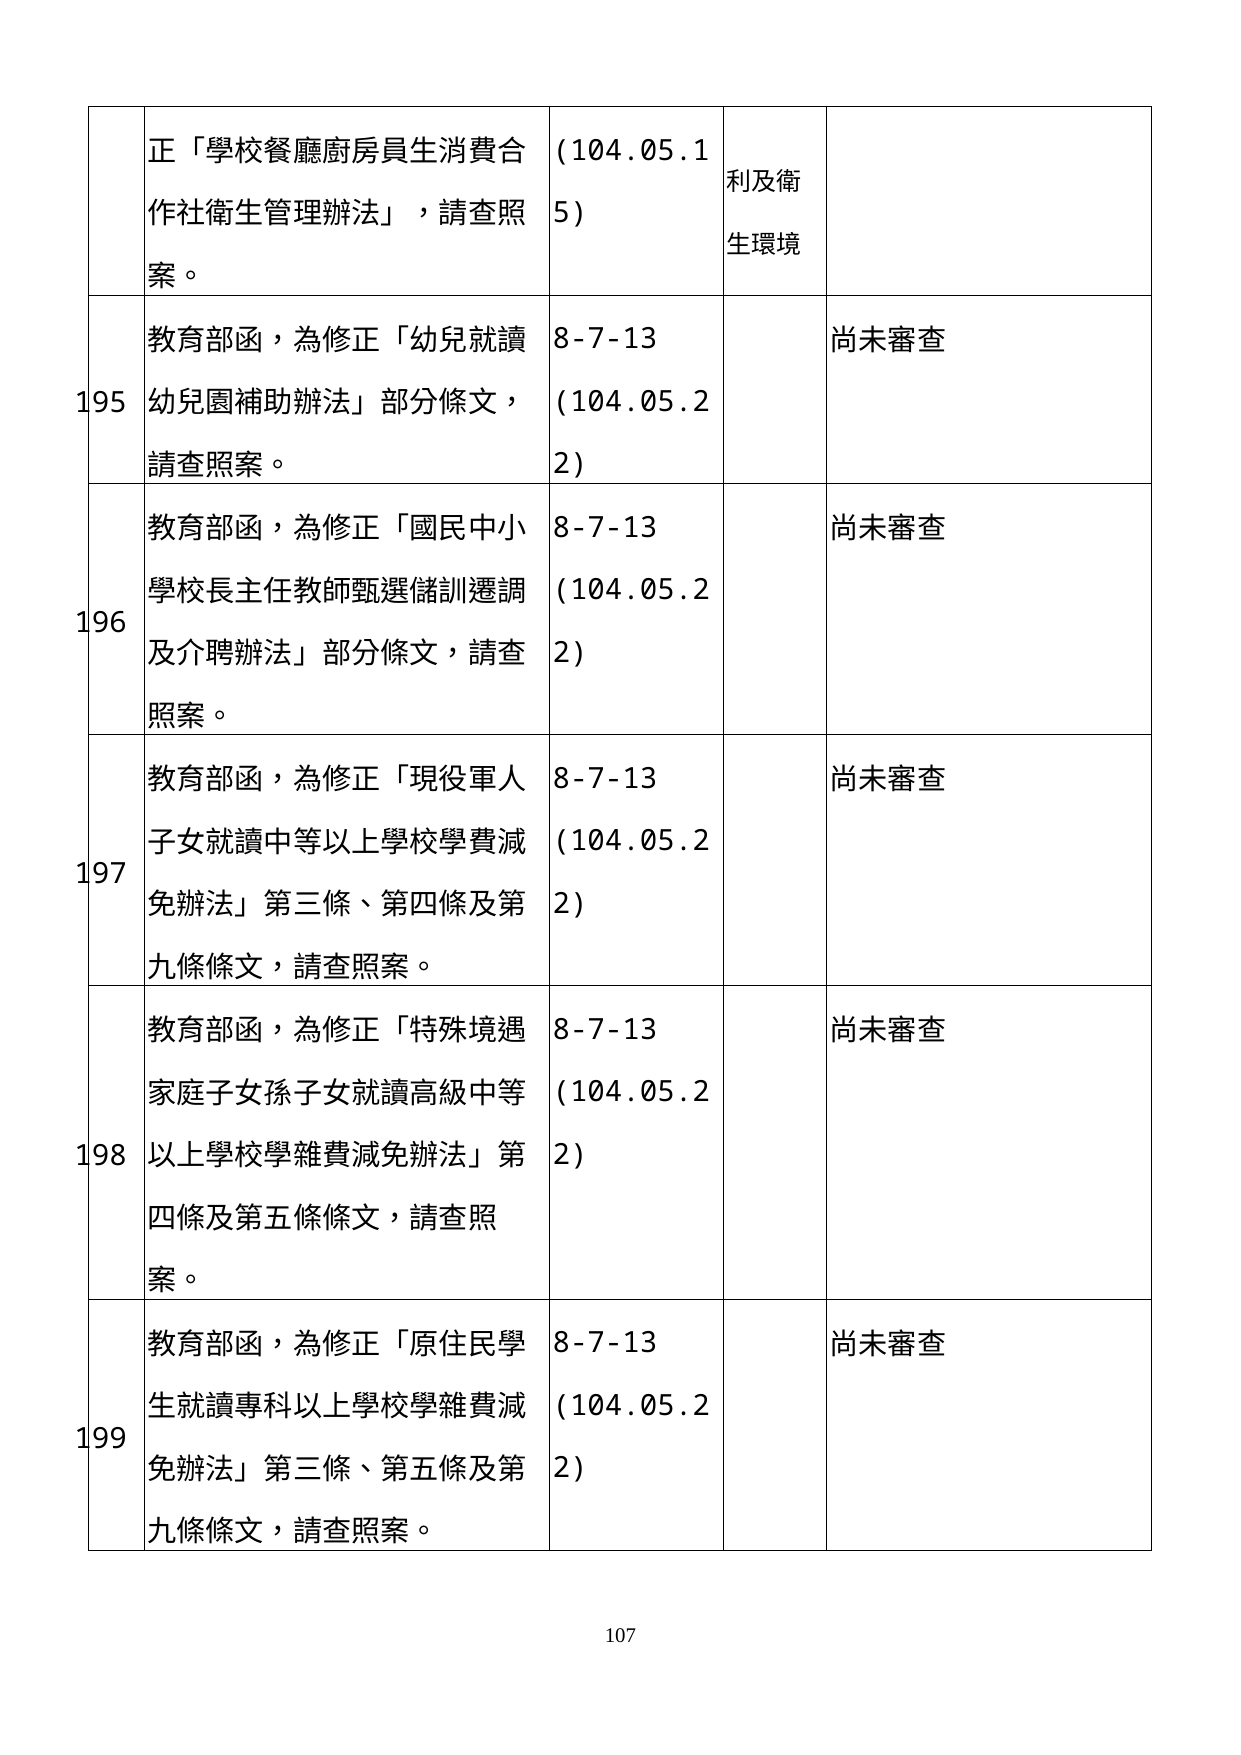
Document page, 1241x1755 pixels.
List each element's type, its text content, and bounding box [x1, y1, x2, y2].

table_cell [89, 1300, 144, 1550]
table_cell [724, 1300, 826, 1550]
table_cell 8-7-13 (104.05.22) [550, 484, 723, 734]
table_cell 教育部函，為修正「現役軍人子女就讀中等以上學校學費減免辦法」第三條、第四條及第九條條文，請查照案。 [145, 735, 549, 985]
table_cell [89, 986, 144, 1299]
table_cell 8-7-13 (104.05.22) [550, 735, 723, 985]
table_cell 尚未審查 [827, 1300, 1151, 1550]
table_cell [724, 986, 826, 1299]
table_cell [89, 484, 144, 734]
table_cell (104.05.15) [550, 107, 723, 294]
table_cell 教育部函，為修正「特殊境遇家庭子女孫子女就讀高級中等以上學校學雜費減免辦法」第四條及第五條條文，請查照案。 [145, 986, 549, 1299]
table_cell [827, 107, 1151, 294]
table_cell [724, 484, 826, 734]
table_cell [724, 296, 826, 483]
table_cell 教育部函，為修正「原住民學生就讀專科以上學校學雜費減免辦法」第三條、第五條及第九條條文，請查照案。 [145, 1300, 549, 1550]
table_cell 教育部函，為修正「國民中小學校長主任教師甄選儲訓遷調及介聘辦法」部分條文，請查照案。 [145, 484, 549, 734]
table_cell [89, 296, 144, 483]
table_cell 8-7-13 (104.05.22) [550, 986, 723, 1299]
table_cell 正「學校餐廳廚房員生消費合作社衛生管理辦法」，請查照案。 [145, 107, 549, 294]
table_cell 尚未審查 [827, 296, 1151, 483]
table_cell 8-7-13 (104.05.22) [550, 1300, 723, 1550]
table_cell [89, 735, 144, 985]
table_cell 尚未審查 [827, 986, 1151, 1299]
table_cell [724, 735, 826, 985]
table_cell 教育部函，為修正「幼兒就讀幼兒園補助辦法」部分條文，請查照案。 [145, 296, 549, 483]
table_cell 8-7-13 (104.05.22) [550, 296, 723, 483]
table_cell 尚未審查 [827, 484, 1151, 734]
table_cell 利及衛生環境 [724, 107, 826, 294]
table_cell [89, 107, 144, 294]
table_cell 尚未審查 [827, 735, 1151, 985]
